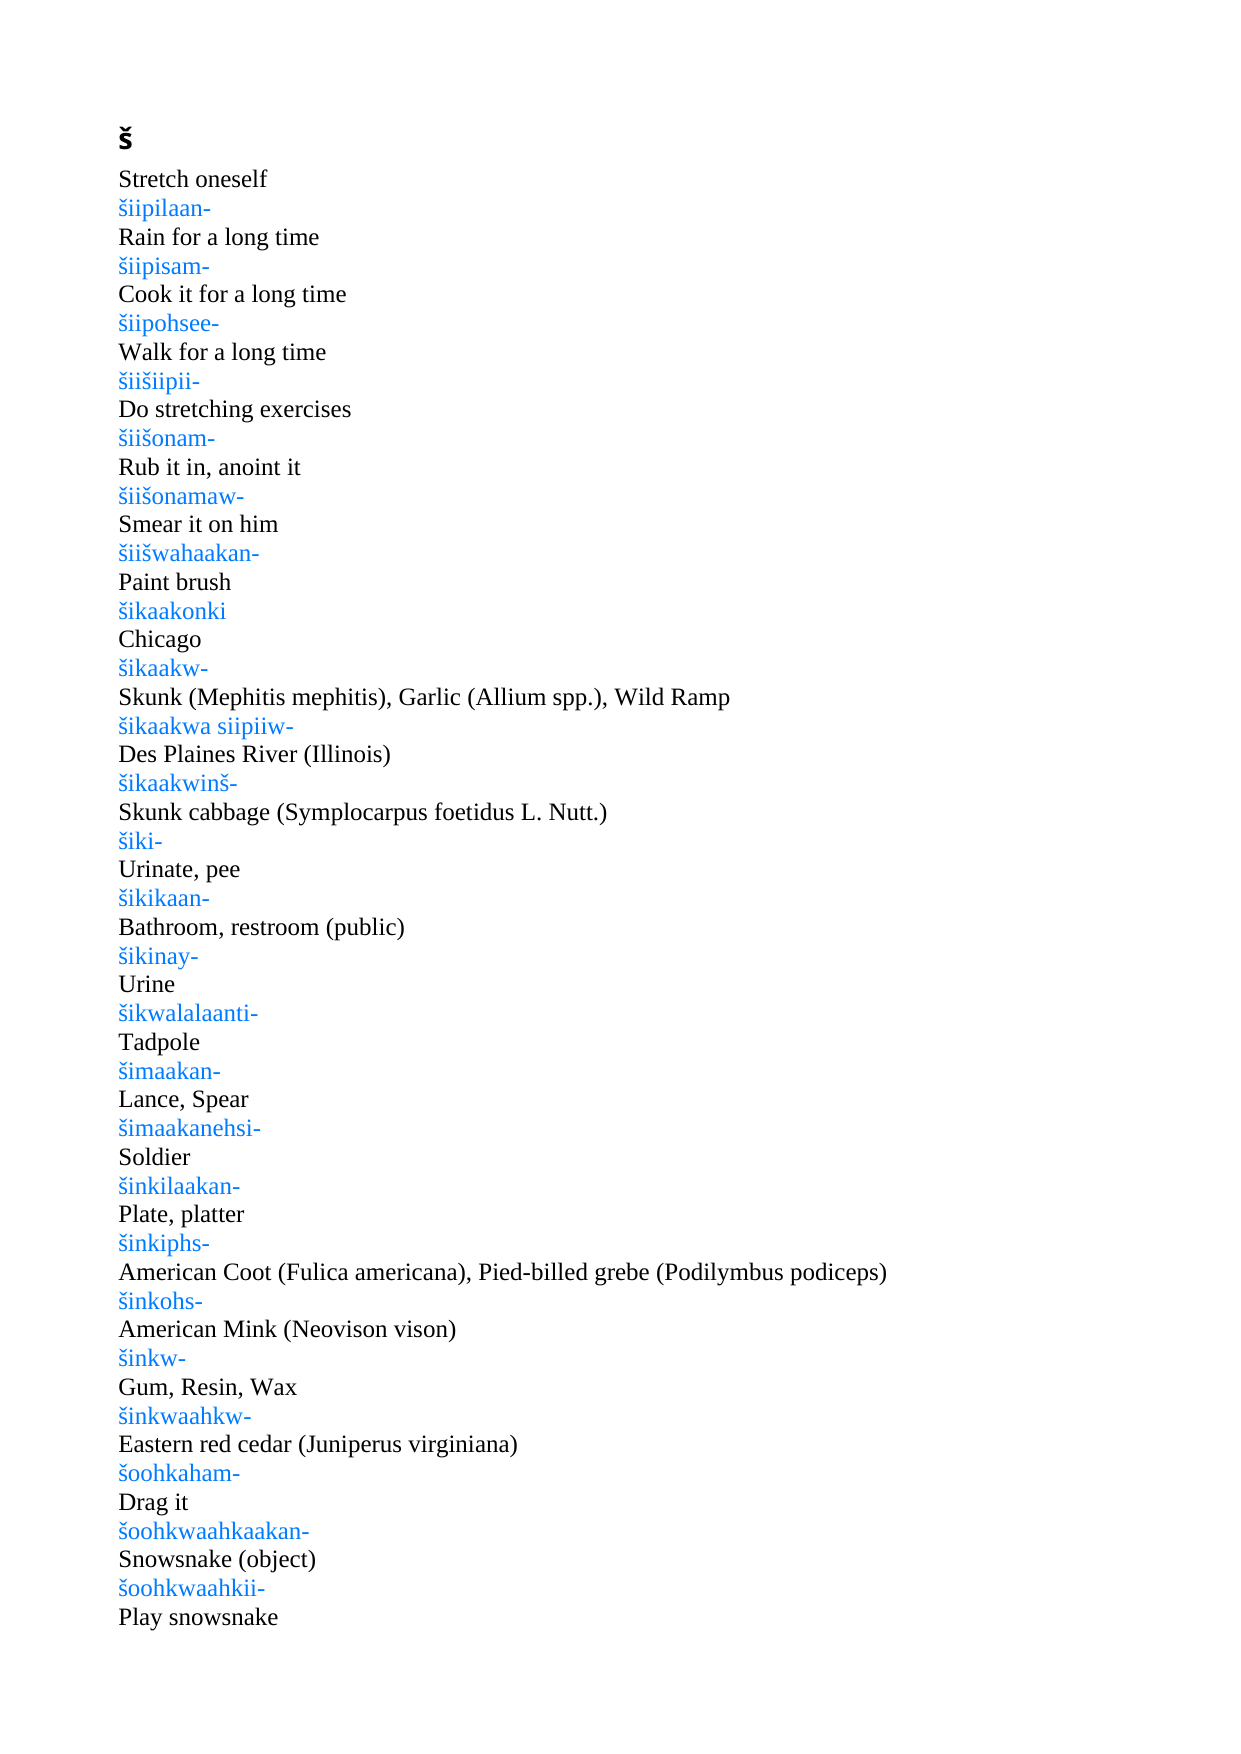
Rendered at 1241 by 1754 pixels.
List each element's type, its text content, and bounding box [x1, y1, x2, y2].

table_cell šikinay- Urine [118, 941, 905, 998]
table_cell šinkiphs- American Coot (Fulica americana), Pied-billed grebe (Podilymbus podiceps) [118, 1228, 905, 1286]
table_cell šiipilaan- Rain for a long time [118, 193, 905, 251]
table_cell šoohkwaahkaakan- Snowsnake (object) [118, 1516, 905, 1573]
table_cell šikaakwinš- Skunk cabbage (Symplocarpus foetidus L. Nutt.) [118, 768, 905, 826]
table_cell šiki- Urinate, pee [118, 826, 905, 883]
table_cell šinkohs- American Mink (Neovison vison) [118, 1286, 905, 1343]
table_cell šiišwahaakan- Paint brush [118, 538, 905, 596]
table_cell šimaakanehsi- Soldier [118, 1113, 905, 1171]
table_cell šiišonamaw- Smear it on him [118, 481, 905, 538]
table_cell šiipohsee- Walk for a long time [118, 308, 905, 366]
table_cell šinkilaakan- Plate, platter [118, 1171, 905, 1228]
table_cell šiišiipii- Do stretching exercises [118, 366, 905, 423]
table_cell šoohkwaahkii- Play snowsnake [118, 1573, 905, 1631]
table_cell šoohkaham- Drag it [118, 1458, 905, 1516]
table_cell šikaakonki Chicago [118, 596, 905, 653]
table_cell šikwalalaanti- Tadpole [118, 998, 905, 1056]
table_cell šimaakan- Lance, Spear [118, 1056, 905, 1113]
table_cell Stretch oneself [118, 165, 905, 193]
table_cell šiišonam- Rub it in, anoint it [118, 423, 905, 481]
table_header š [118, 118, 905, 164]
table_cell šikaakw- Skunk (Mephitis mephitis), Garlic (Allium spp.), Wild Ramp [118, 653, 905, 711]
table_cell šiipisam- Cook it for a long time [118, 251, 905, 308]
table_cell šikaakwa siipiiw- Des Plaines River (Illinois) [118, 711, 905, 768]
table_cell šikikaan- Bathroom, restroom (public) [118, 883, 905, 941]
table_cell šinkwaahkw- Eastern red cedar (Juniperus virginiana) [118, 1401, 905, 1458]
table_cell šinkw- Gum, Resin, Wax [118, 1343, 905, 1401]
